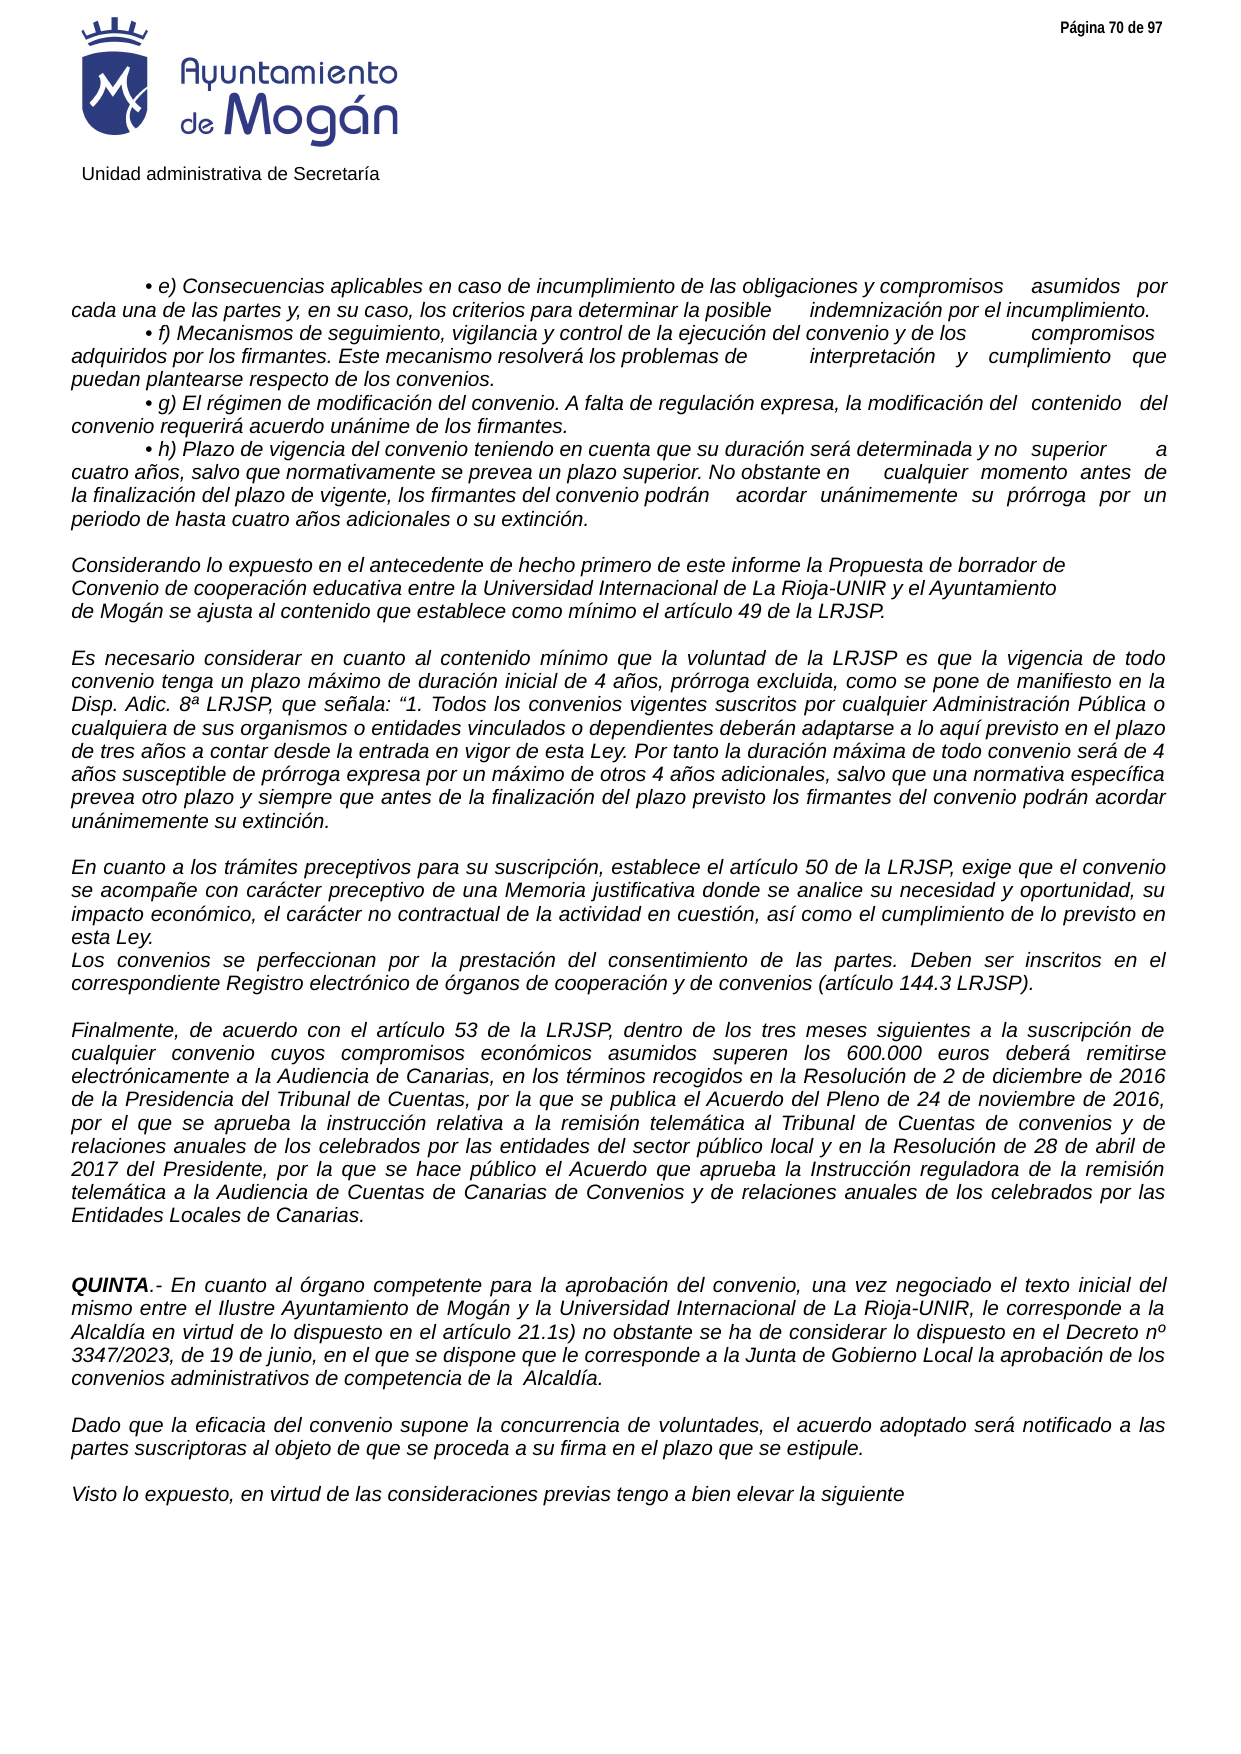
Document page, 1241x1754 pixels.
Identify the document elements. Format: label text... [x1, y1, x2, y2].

text Dado que la eficacia del convenio supone la concurrencia de voluntades, el acuerdo adoptado será notificado a las partes suscriptoras al objeto de que se proceda a su firma en el plazo que se estipule. [71, 1413, 1169, 1459]
text de Mogán se ajusta al contenido que establece como mínimo el artículo 49 de la LRJSP. [71, 600, 1169, 623]
text En cuanto a los trámites preceptivos para su suscripción, establece el artículo 50 de la LRJSP, exige que el convenio se acompañe con carácter preceptivo de una Memoria justificativa donde se analice su necesidad y oportunidad, su impacto económico, el carácter no contractual de la actividad en cuestión, así como el cumplimiento de lo previsto en esta Ley. [71, 856, 1169, 948]
text • g) El régimen de modificación del convenio. A falta de regulación expresa, la modificación del contenido del convenio requerirá acuerdo unánime de los firmantes. [71, 391, 1169, 437]
picture [81, 17, 398, 153]
text • f) Mecanismos de seguimiento, vigilancia y control de la ejecución del convenio y de los compromisos adquiridos por los firmantes. Este mecanismo resolverá los problemas de interpretación y cumplimiento que puedan plantearse respecto de los convenios. [71, 321, 1169, 391]
text Los convenios se perfeccionan por la prestación del consentimiento de las partes. Deben ser inscritos en el correspondiente Registro electrónico de órganos de cooperación y de convenios (artículo 144.3 LRJSP). [71, 948, 1169, 995]
text Visto lo expuesto, en virtud de las consideraciones previas tengo a bien elevar la siguiente [71, 1483, 1169, 1506]
text Finalmente, de acuerdo con el artículo 53 de la LRJSP, dentro de los tres meses siguientes a la suscripción de cualquier convenio cuyos compromisos económicos asumidos superen los 600.000 euros deberá remitirse electrónicamente a la Audiencia de Canarias, en los términos recogidos en la Resolución de 2 de diciembre de 2016 de la Presidencia del Tribunal de Cuentas, por la que se publica el Acuerdo del Pleno de 24 de noviembre de 2016, por el que se aprueba la instrucción relativa a la remisión telemática al Tribunal de Cuentas de convenios y de relaciones anuales de los celebrados por las entidades del sector público local y en la Resolución de 28 de abril de 2017 del Presidente, por la que se hace público el Acuerdo que aprueba la Instrucción reguladora de la remisión telemática a la Audiencia de Cuentas de Canarias de Convenios y de relaciones anuales de los celebrados por las Entidades Locales de Canarias. [71, 1018, 1169, 1227]
text • h) Plazo de vigencia del convenio teniendo en cuenta que su duración será determinada y no superior a cuatro años, salvo que normativamente se prevea un plazo superior. No obstante en cualquier momento antes de la finalización del plazo de vigente, los firmantes del convenio podrán acordar unánimemente su prórroga por un periodo de hasta cuatro años adicionales o su extinción. [71, 437, 1169, 530]
text • e) Consecuencias aplicables en caso de incumplimiento de las obligaciones y compromisos asumidos por cada una de las partes y, en su caso, los criterios para determinar la posible indemnización por el incumplimiento. [71, 275, 1169, 321]
text Considerando lo expuesto en el antecedente de hecho primero de este informe la Propuesta de borrador de [71, 554, 1169, 577]
text QUINTA.- En cuanto al órgano competente para la aprobación del convenio, una vez negociado el texto inicial del mismo entre el Ilustre Ayuntamiento de Mogán y la Universidad Internacional de La Rioja-UNIR, le corresponde a la Alcaldía en virtud de lo dispuesto en el artículo 21.1s) no obstante se ha de considerar lo dispuesto en el Decreto nº 3347/2023, de 19 de junio, en el que se dispone que le corresponde a la Junta de Gobierno Local la aprobación de los convenios administrativos de competencia de la Alcaldía. [71, 1274, 1169, 1390]
text Convenio de cooperación educativa entre la Universidad Internacional de La Rioja-UNIR y el Ayuntamiento [71, 577, 1169, 600]
text Es necesario considerar en cuanto al contenido mínimo que la voluntad de la LRJSP es que la vigencia de todo convenio tenga un plazo máximo de duración inicial de 4 años, prórroga excluida, como se pone de manifiesto en la Disp. Adic. 8ª LRJSP, que señala: “1. Todos los convenios vigentes suscritos por cualquier Administración Pública o cualquiera de sus organismos o entidades vinculados o dependientes deberán adaptarse a lo aquí previsto en el plazo de tres años a contar desde la entrada en vigor de esta Ley. Por tanto la duración máxima de todo convenio será de 4 años susceptible de prórroga expresa por un máximo de otros 4 años adicionales, salvo que una normativa específica prevea otro plazo y siempre que antes de la finalización del plazo previsto los firmantes del convenio podrán acordar unánimemente su extinción. [71, 647, 1169, 832]
